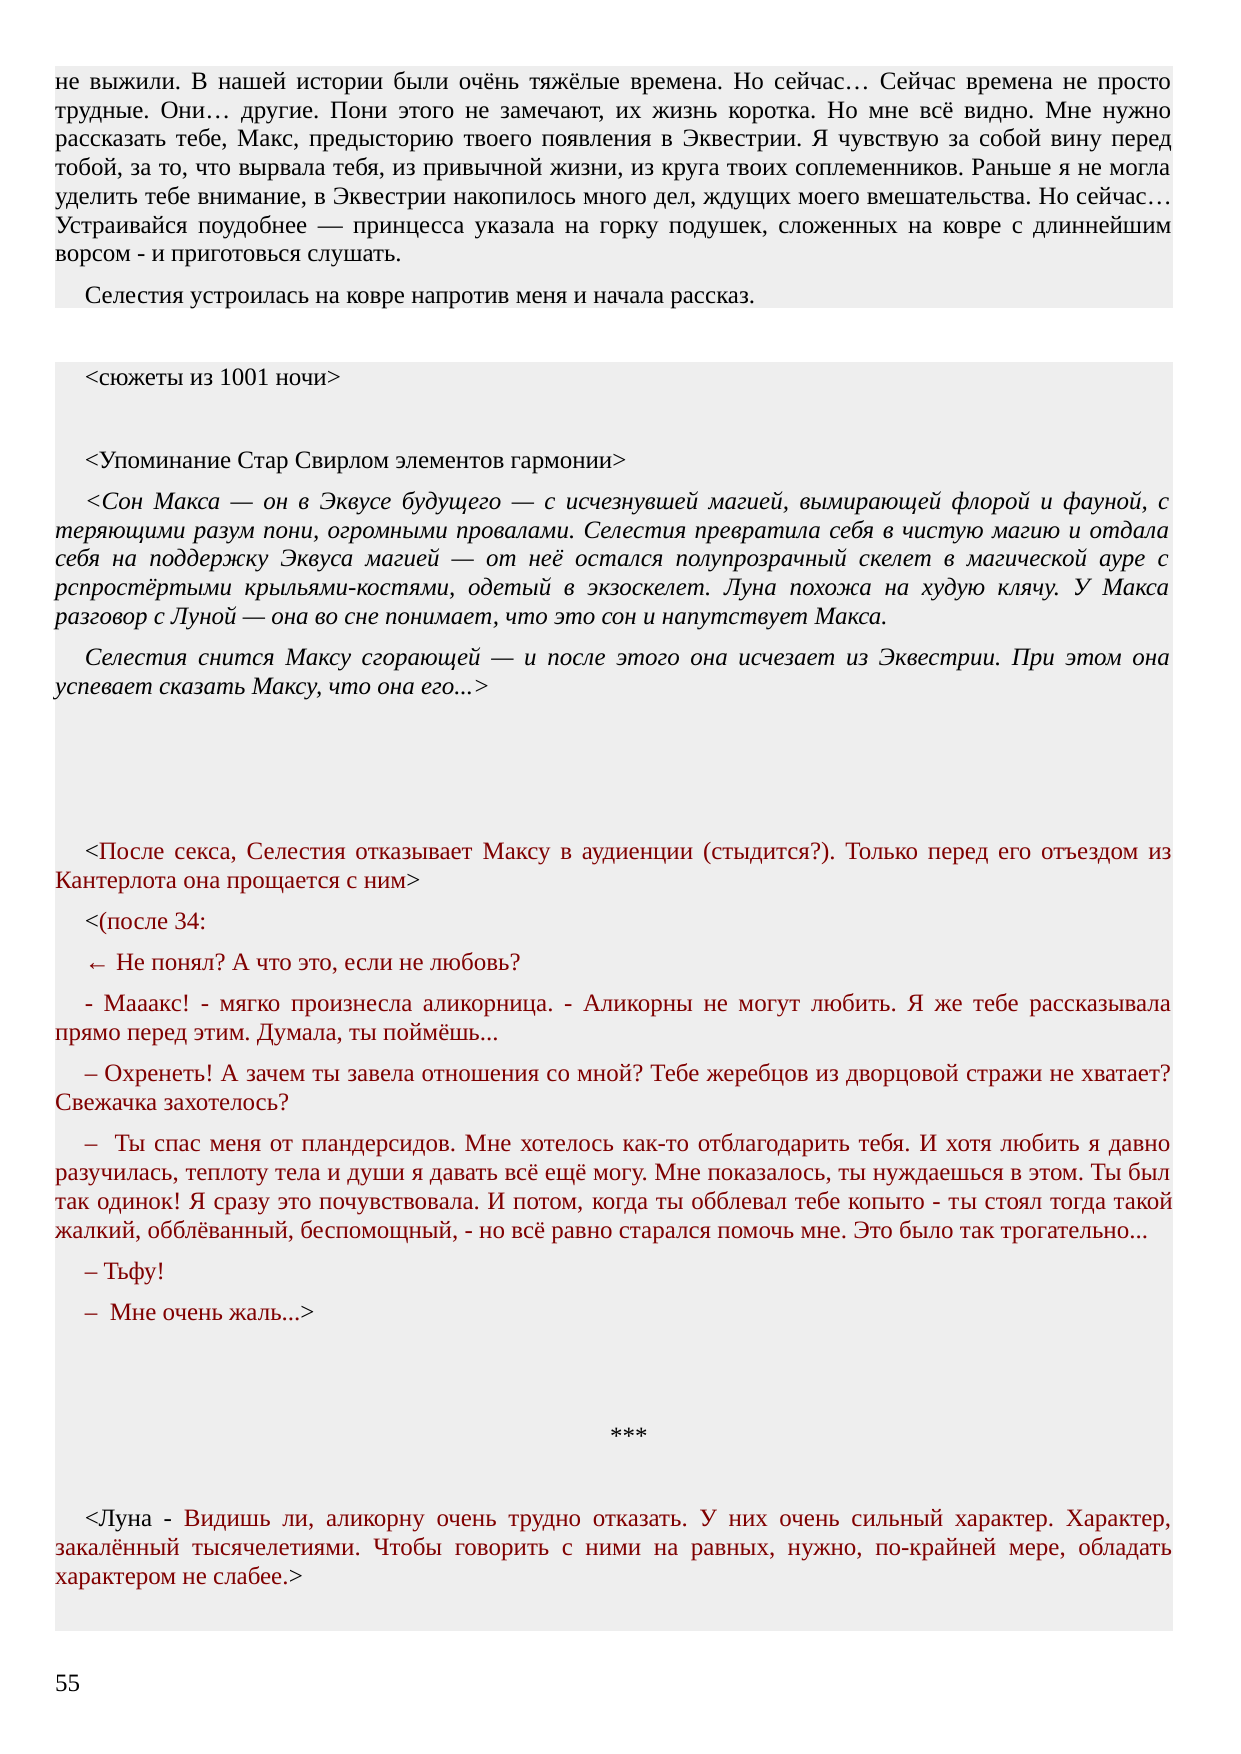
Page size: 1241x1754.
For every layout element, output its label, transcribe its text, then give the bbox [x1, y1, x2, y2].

text <Сон Макса — он в Эквусе будущего — с исчезнувшей магией, вымирающей флорой и фауной, с теряющими разум пони, огромными провалами. Селестия превратила себя в чистую магию и отдала себя на поддержку Эквуса магией — от неё остался полупрозрачный скелет в магической ауре с рспростёртыми крыльями-костями, одетый в экзоскелет. Луна похожа на худую клячу. У Макса разговор с Луной — она во сне понимает, что это сон и напутствует Макса. [55, 486, 1173, 630]
text ← Не понял? А что это, если не любовь? [55, 947, 1173, 976]
text <После секса, Селестия отказывает Максу в аудиенции (стыдится?). Только перед его отъездом из Кантерлота она прощается с ним> [55, 836, 1173, 893]
text <Упоминание Стар Свирлом элементов гармонии> [55, 445, 1173, 473]
text – Тьфу! [55, 1256, 1173, 1285]
text <Луна - Видишь ли, аликорну очень трудно отказать. У них очень сильный характер. Характер, закалённый тысячелетиями. Чтобы говорить с ними на равных, нужно, по-крайней мере, обладать характером не слабее.> [55, 1503, 1173, 1590]
text <сюжеты из 1001 ночи> [55, 362, 1173, 391]
text – Мне очень жаль...> [55, 1297, 1173, 1326]
text Селестия устроилась на ковре напротив меня и начала рассказ. [55, 280, 1173, 308]
text Селестия снится Максу сгорающей — и после этого она исчезает из Эквестрии. При этом она успевает сказать Максу, что она его...> [55, 642, 1173, 700]
text – Ты спас меня от пландерсидов. Мне хотелось как-то отблагодарить тебя. И хотя любить я давно разучилась, теплоту тела и души я давать всё ещё могу. Мне показалось, ты нуждаешься в этом. Ты был так одинок! Я сразу это почувствовала. И потом, когда ты обблевал тебе копыто - ты стоял тогда такой жалкий, обблёванный, беспомощный, - но всё равно старался помочь мне. Это было так трогательно... [55, 1128, 1173, 1243]
text - Мааакс! - мягко произнесла аликорница. - Аликорны не могут любить. Я же тебе рассказывала прямо перед этим. Думала, ты поймёшь... [55, 988, 1173, 1046]
text <(после 34: [55, 906, 1173, 935]
text не выжили. В нашей истории были очёнь тяжёлые времена. Но сейчас… Сейчас времена не просто трудные. Они… другие. Пони этого не замечают, их жизнь коротка. Но мне всё видно. Мне нужно рассказать тебе, Макс, предысторию твоего появления в Эквестрии. Я чувствую за собой вину перед тобой, за то, что вырвала тебя, из привычной жизни, из круга твоих соплеменников. Раньше я не могла уделить тебе внимание, в Эквестрии накопилось много дел, ждущих моего вмешательства. Но сейчас… Устраивайся поудобнее — принцесса указала на горку подушек, сложенных на ковре с длиннейшим ворсом - и приготовься слушать. [55, 66, 1173, 267]
text *** [55, 1421, 1173, 1450]
text – Охренеть! А зачем ты завела отношения со мной? Тебе жеребцов из дворцовой стражи не хватает? Свежачка захотелось? [55, 1058, 1173, 1116]
